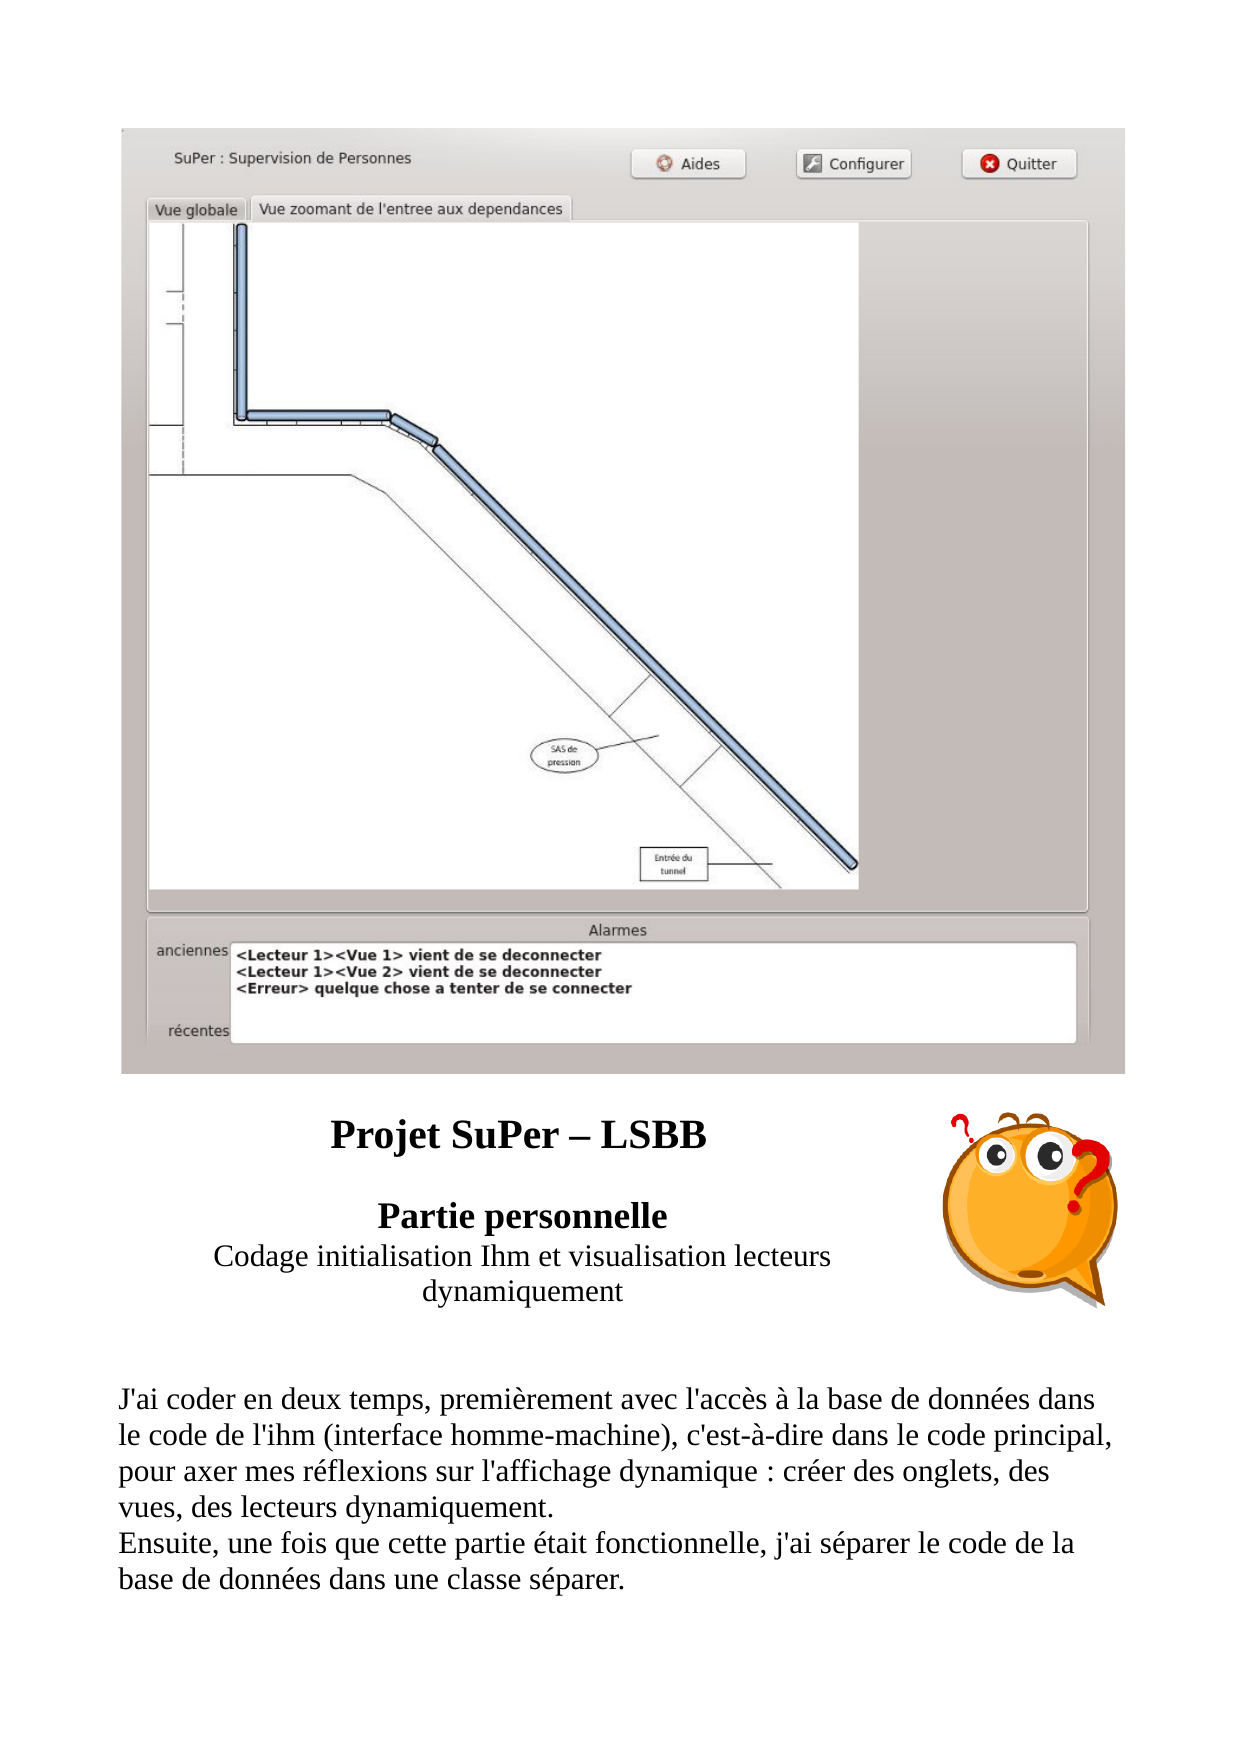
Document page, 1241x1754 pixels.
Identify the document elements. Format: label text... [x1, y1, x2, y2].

text J'ai coder en deux temps, premièrement avec l'accès à la base de données dans le code de l'ihm (interface homme-machine), c'est-à-dire dans le code principal, pour axer mes réflexions sur l'affichage dynamique : créer des onglets, des vues, des lecteurs dynamiquement. [118, 1381, 1122, 1524]
text Partie personnelle [118, 1194, 927, 1237]
text Ensuite, une fois que cette partie était fonctionnelle, j'ai séparer le code de la base de données dans une classe séparer. [118, 1524, 1122, 1596]
picture [121, 128, 1126, 1074]
picture [927, 1110, 1123, 1309]
text Codage initialisation Ihm et visualisation lecteurs dynamiquement [118, 1237, 927, 1309]
text Projet SuPer – LSBB [118, 1110, 927, 1158]
